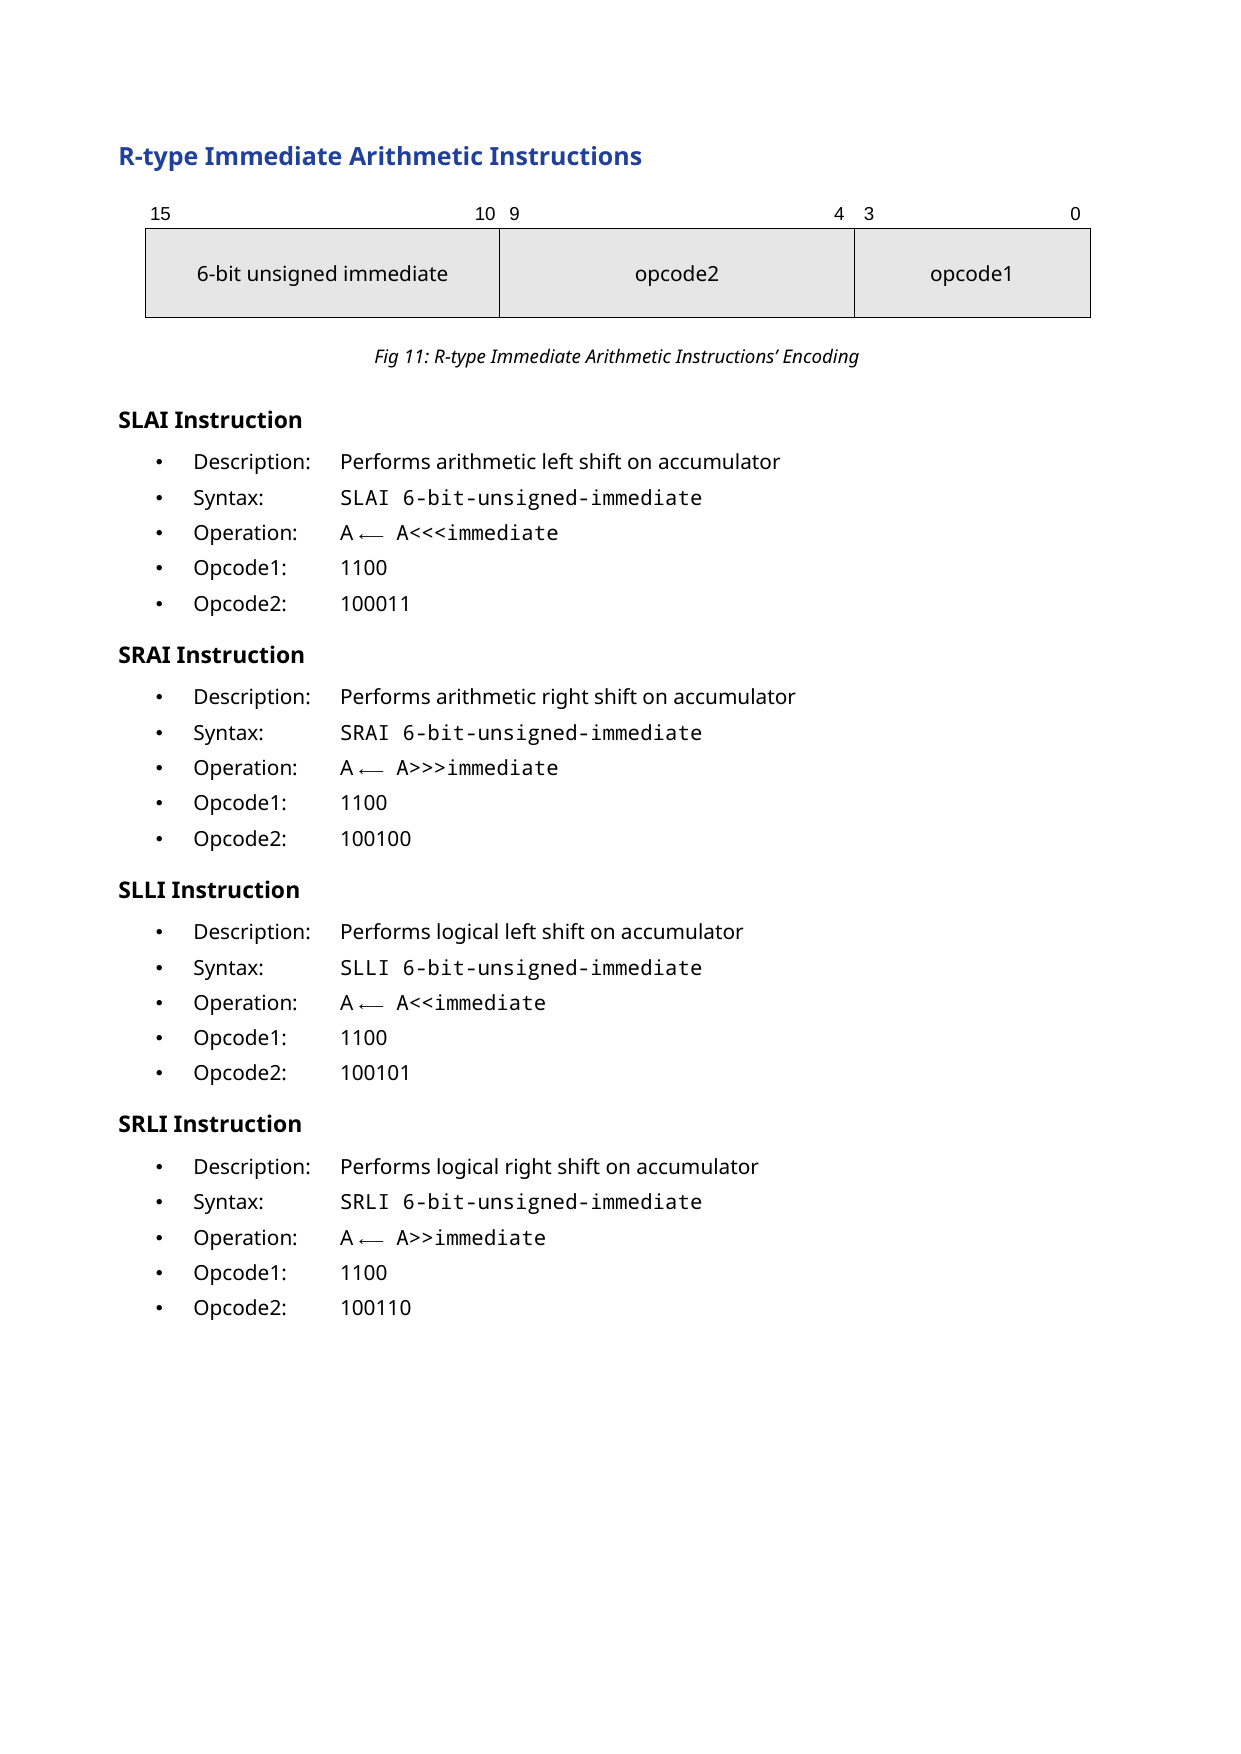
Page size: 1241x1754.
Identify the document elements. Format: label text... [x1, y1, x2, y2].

list Opcode2: 100011 [156, 589, 1122, 617]
list Operation: A ⟵ A>>immediate [156, 1223, 1122, 1251]
subtitle SRAI Instruction [118, 639, 1122, 670]
list Opcode1: 1100 [156, 553, 1122, 582]
subtitle SRLI Instruction [118, 1108, 1122, 1140]
list Syntax: SRLI 6-bit-unsigned-immediate [156, 1187, 1122, 1216]
list Opcode2: 100101 [156, 1058, 1122, 1087]
list Syntax: SRAI 6-bit-unsigned-immediate [156, 718, 1122, 746]
list Opcode1: 1100 [156, 788, 1122, 817]
list Description: Performs arithmetic right shift on accumulator [156, 682, 1122, 711]
list Opcode1: 1100 [156, 1023, 1122, 1052]
list Opcode2: 100110 [156, 1293, 1122, 1322]
list Opcode1: 1100 [156, 1258, 1122, 1287]
list Operation: A ⟵ A<<<immediate [156, 518, 1122, 547]
list Syntax: SLLI 6-bit-unsigned-immediate [156, 953, 1122, 981]
list Syntax: SLAI 6-bit-unsigned-immediate [156, 483, 1122, 511]
list Operation: A ⟵ A<<immediate [156, 988, 1122, 1016]
list Opcode2: 100100 [156, 824, 1122, 852]
subtitle R-type Immediate Arithmetic Instructions [118, 139, 1122, 173]
text [145, 218, 1091, 228]
list Description: Performs arithmetic left shift on accumulator [156, 447, 1122, 476]
text Fig 11: R-type Immediate Arithmetic Instructions’ Encoding [145, 318, 1091, 368]
list Description: Performs logical left shift on accumulator [156, 917, 1122, 946]
subtitle SLLI Instruction [118, 873, 1122, 905]
subtitle SLAI Instruction [118, 183, 1122, 435]
list Description: Performs logical right shift on accumulator [156, 1152, 1122, 1181]
list Operation: A ⟵ A>>>immediate [156, 753, 1122, 781]
